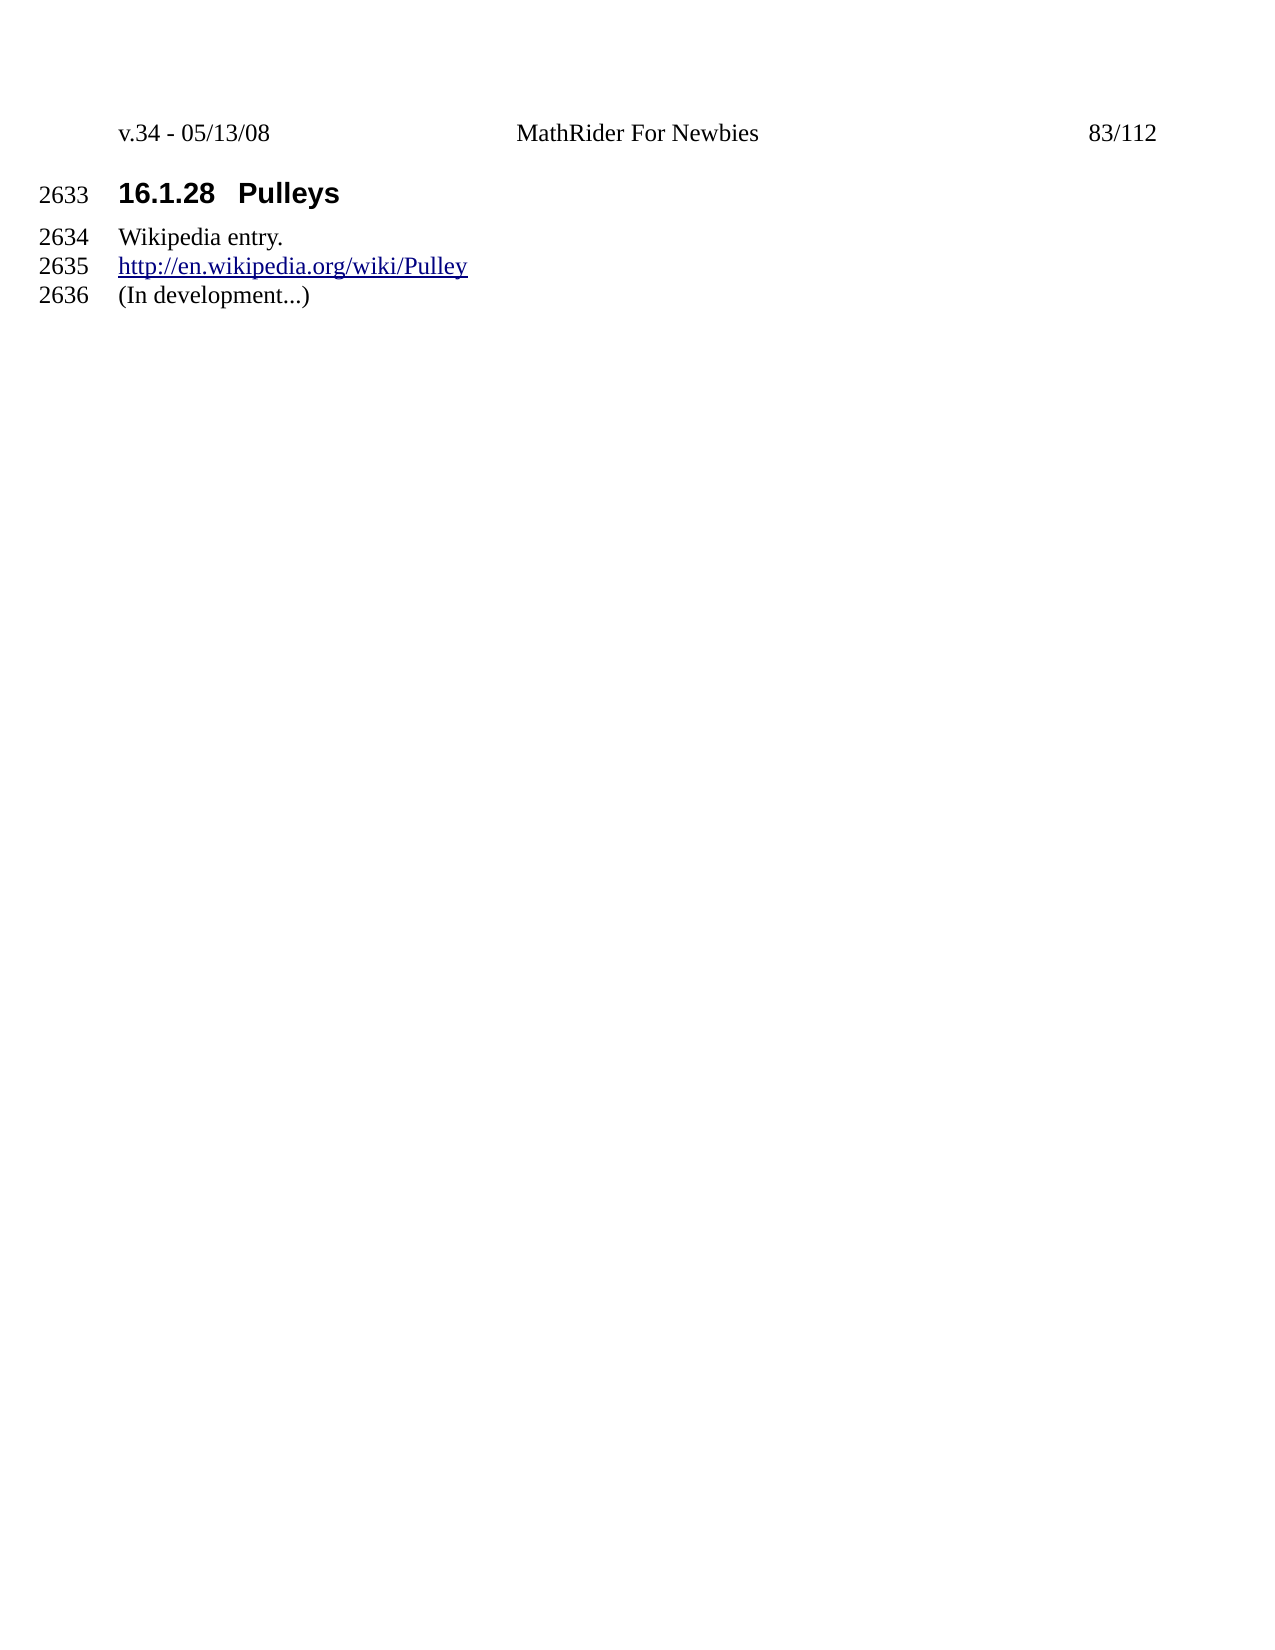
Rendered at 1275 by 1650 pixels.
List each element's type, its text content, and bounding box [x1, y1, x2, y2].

subtitle Pulleys [118, 176, 1157, 210]
text Wikipedia entry. [118, 222, 1157, 251]
text http://en.wikipedia.org/wiki/Pulley [118, 251, 1157, 280]
text (In development...) [118, 280, 1157, 309]
